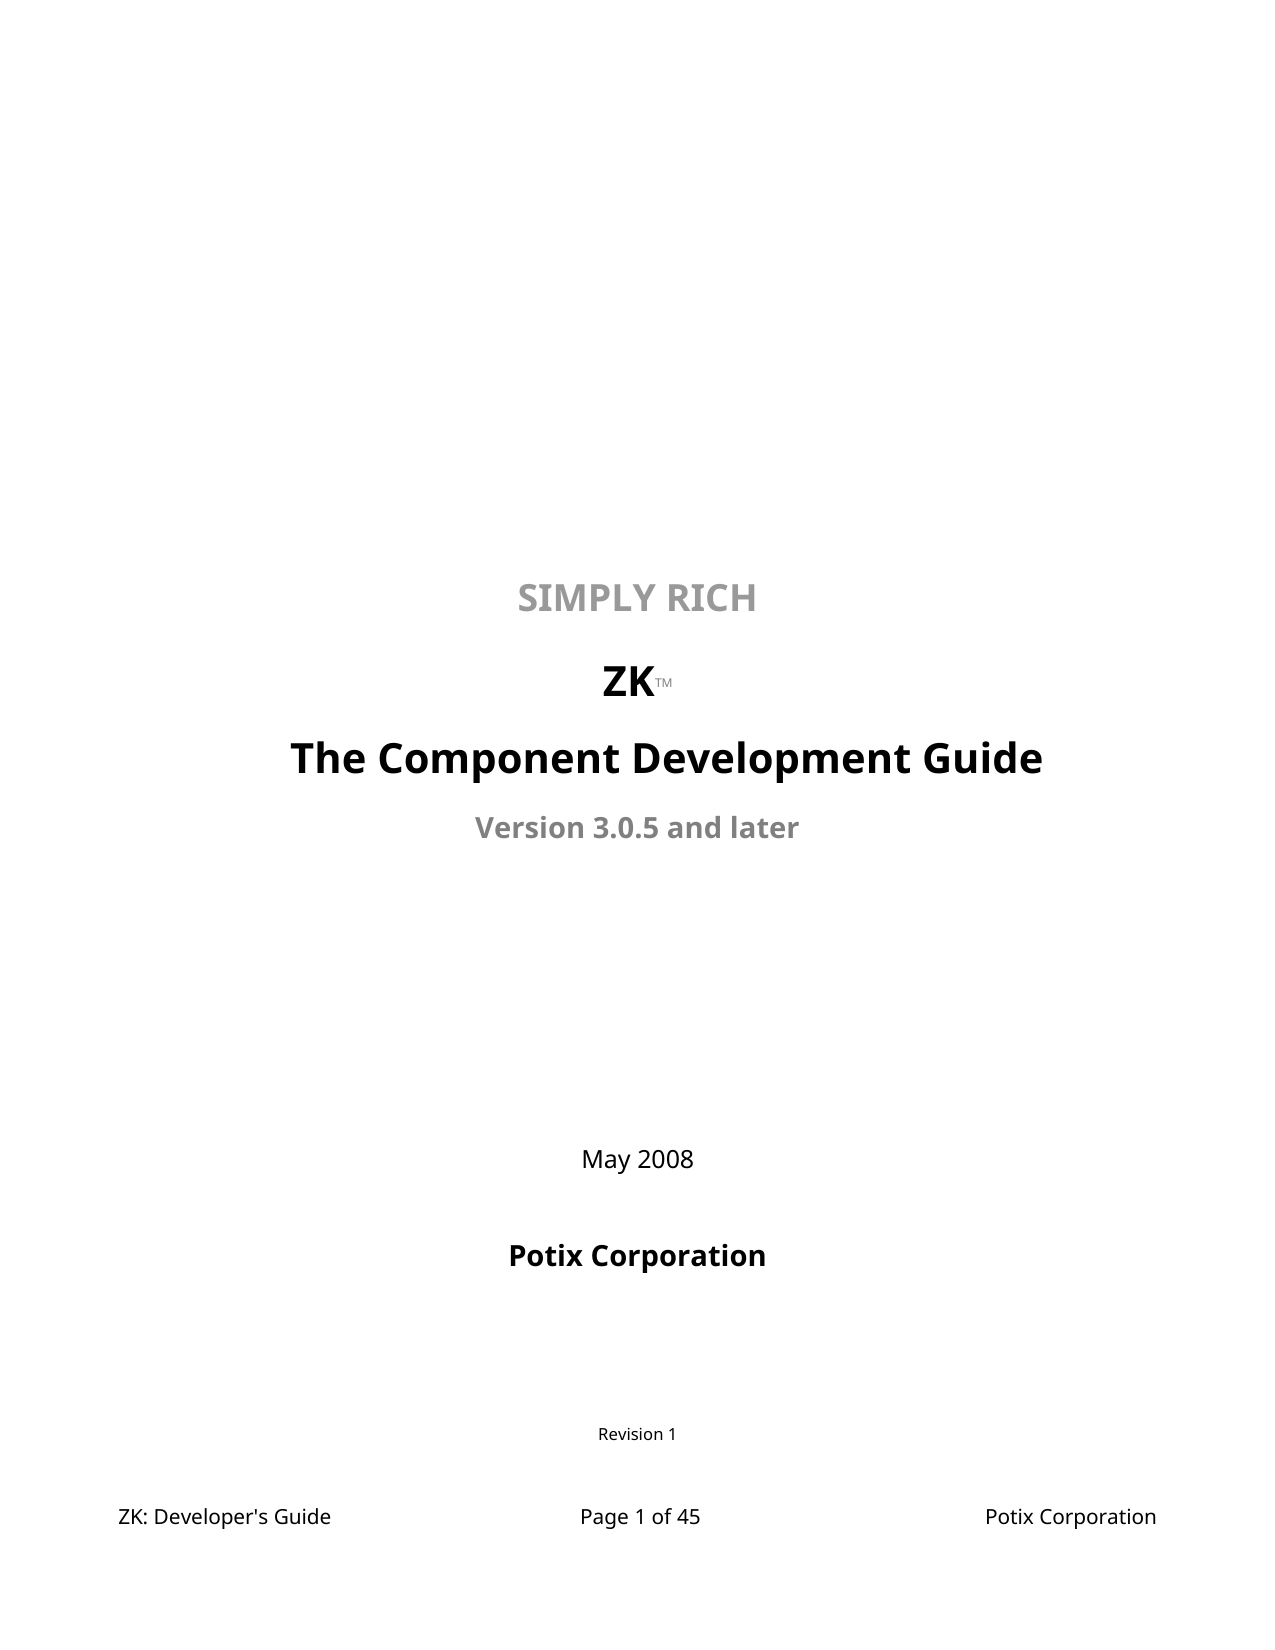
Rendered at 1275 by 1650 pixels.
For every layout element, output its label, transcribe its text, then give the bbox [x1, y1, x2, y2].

text ZKTM [118, 652, 1157, 708]
subtitle Version 3.0.5 and later [118, 807, 1157, 847]
text Potix Corporation [118, 1235, 1157, 1275]
text SIMPLY RICH [118, 571, 1157, 622]
text May 2008 [118, 1142, 1157, 1176]
text Revision 1 [118, 1422, 1157, 1445]
title The Component Development Guide [177, 729, 1157, 786]
